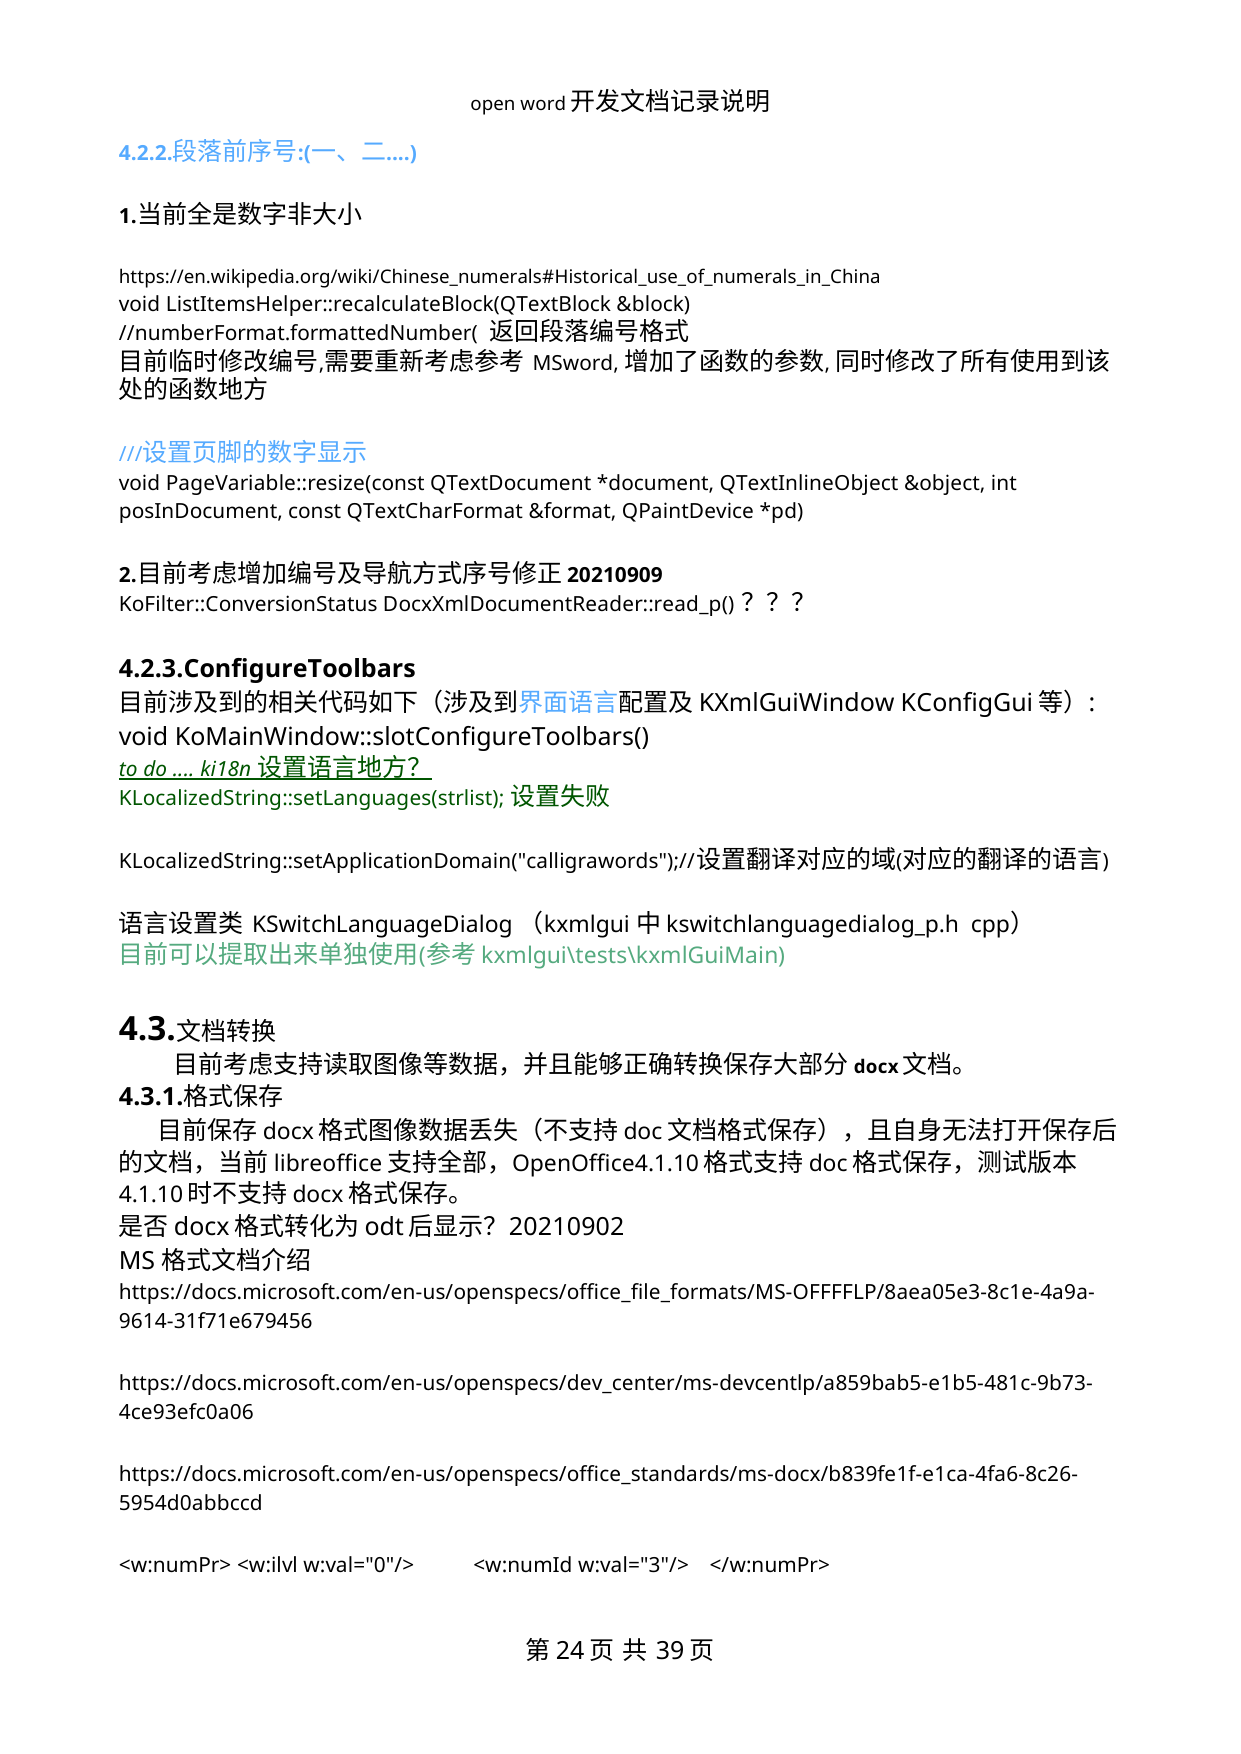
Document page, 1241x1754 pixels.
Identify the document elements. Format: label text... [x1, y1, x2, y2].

text ///设置页脚的数字显示 [119, 439, 1121, 468]
text KLocalizedString::setApplicationDomain("calligrawords");//设置翻译对应的域(对应的翻译的语言) [119, 845, 1121, 874]
text 目前保存docx格式图像数据丢失（不支持doc文档格式保存），且自身无法打开保存后的文档，当前libreoffice支持全部，OpenOffice4.1.10格式支持doc格式保存，测试版本4.1.10时不支持docx格式保存。 [119, 1113, 1121, 1209]
text void PageVariable::resize(const QTextDocument *document, QTextInlineObject &object, int posInDocument, const QTextCharFormat &format, QPaintDevice *pd) [119, 468, 1121, 525]
text 目前临时修改编号,需要重新考虑参考 MSword, 增加了函数的参数, 同时修改了所有使用到该处的函数地方 [119, 347, 1121, 405]
text 目前考虑支持读取图像等数据，并且能够正确转换保存大部分docx文档。 [119, 1050, 1121, 1079]
text <w:numPr> <w:ilvl w:val="0"/> <w:numId w:val="3"/> </w:numPr> [119, 1550, 1121, 1579]
text 语言设置类 KSwitchLanguageDialog （kxmlgui 中kswitchlanguagedialog_p.h cpp） [119, 908, 1121, 939]
text 目前涉及到的相关代码如下（涉及到界面语言配置及KXmlGuiWindow KConfigGui等）: [119, 685, 1121, 719]
text void KoMainWindow::slotConfigureToolbars() [119, 719, 1121, 753]
text https://docs.microsoft.com/en-us/openspecs/dev_center/ms-devcentlp/a859bab5-e1b5-481c-9b73-4ce93efc0a06 [119, 1368, 1121, 1425]
text MS 格式文档介绍 [119, 1243, 1121, 1277]
subtitle ConfigureToolbars [119, 651, 1121, 685]
text 2.目前考虑增加编号及导航方式序号修正20210909 [119, 559, 1121, 588]
text https://docs.microsoft.com/en-us/openspecs/office_file_formats/MS-OFFFFLP/8aea05e3-8c1e-4a9a-9614-31f71e679456 [119, 1277, 1121, 1334]
text 是否docx格式转化为odt后显示？20210902 [119, 1209, 1121, 1243]
subtitle 文档转换 [119, 1004, 1121, 1050]
text void ListItemsHelper::recalculateBlock(QTextBlock &block) [119, 289, 1121, 318]
text https://en.wikipedia.org/wiki/Chinese_numerals#Historical_use_of_numerals_in_China [119, 263, 1121, 289]
text 目前可以提取出来单独使用(参考kxmlgui\tests\kxmlGuiMain) [119, 939, 1121, 970]
text KLocalizedString::setLanguages(strlist); 设置失败 [119, 782, 1121, 811]
subtitle 段落前序号:(一、二....) [119, 137, 1121, 166]
subtitle 格式保存 [119, 1079, 1121, 1113]
text 1.当前全是数字非大小 [119, 200, 1121, 229]
text to do .... ki18n 设置语言地方？ [119, 753, 1121, 782]
text KoFilter::ConversionStatus DocxXmlDocumentReader::read_p() ？？？ [119, 588, 1121, 617]
text https://docs.microsoft.com/en-us/openspecs/office_standards/ms-docx/b839fe1f-e1ca-4fa6-8c26-5954d0abbccd [119, 1459, 1121, 1516]
text //numberFormat.formattedNumber( 返回段落编号格式 [119, 318, 1121, 347]
